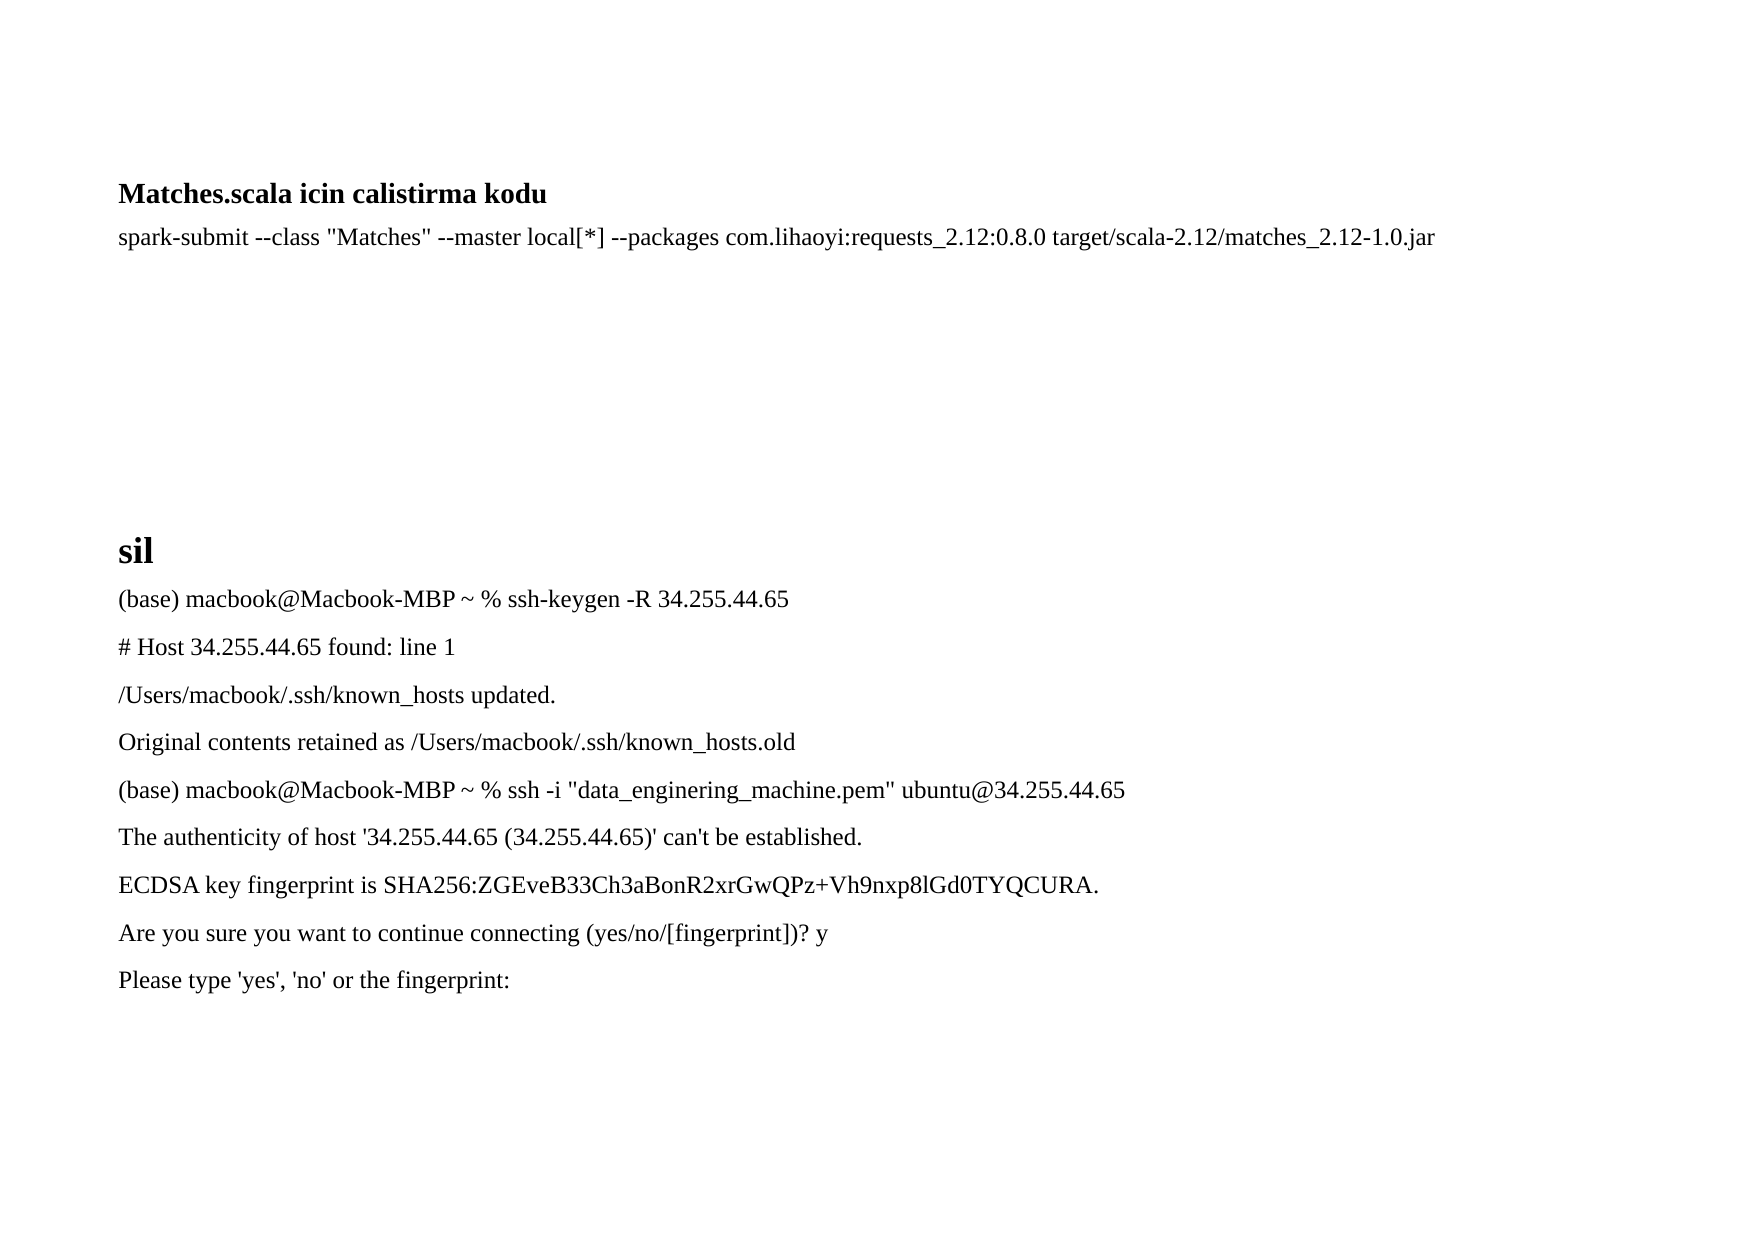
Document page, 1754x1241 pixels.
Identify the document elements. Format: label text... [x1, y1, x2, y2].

text The authenticity of host '34.255.44.65 (34.255.44.65)' can't be established. [118, 822, 1636, 851]
text (base) macbook@Macbook-MBP ~ % ssh -i "data_enginering_machine.pem" ubuntu@34.255.44.65 [118, 775, 1636, 804]
text spark-submit --class "Matches" --master local[*] --packages com.lihaoyi:requests_2.12:0.8.0 target/scala-2.12/matches_2.12-1.0.jar [118, 222, 1636, 251]
text # Host 34.255.44.65 found: line 1 [118, 632, 1636, 661]
subtitle Matches.scala icin calistirma kodu [118, 176, 1636, 210]
text Are you sure you want to continue connecting (yes/no/[fingerprint])? y [118, 918, 1636, 946]
text /Users/macbook/.ssh/known_hosts updated. [118, 680, 1636, 708]
text Original contents retained as /Users/macbook/.ssh/known_hosts.old [118, 727, 1636, 756]
text (base) macbook@Macbook-MBP ~ % ssh-keygen -R 34.255.44.65 [118, 584, 1636, 613]
text Please type 'yes', 'no' or the fingerprint: [118, 965, 1636, 994]
text ECDSA key fingerprint is SHA256:ZGEveB33Ch3aBonR2xrGwQPz+Vh9nxp8lGd0TYQCURA. [118, 870, 1636, 899]
subtitle sil [118, 529, 1636, 572]
